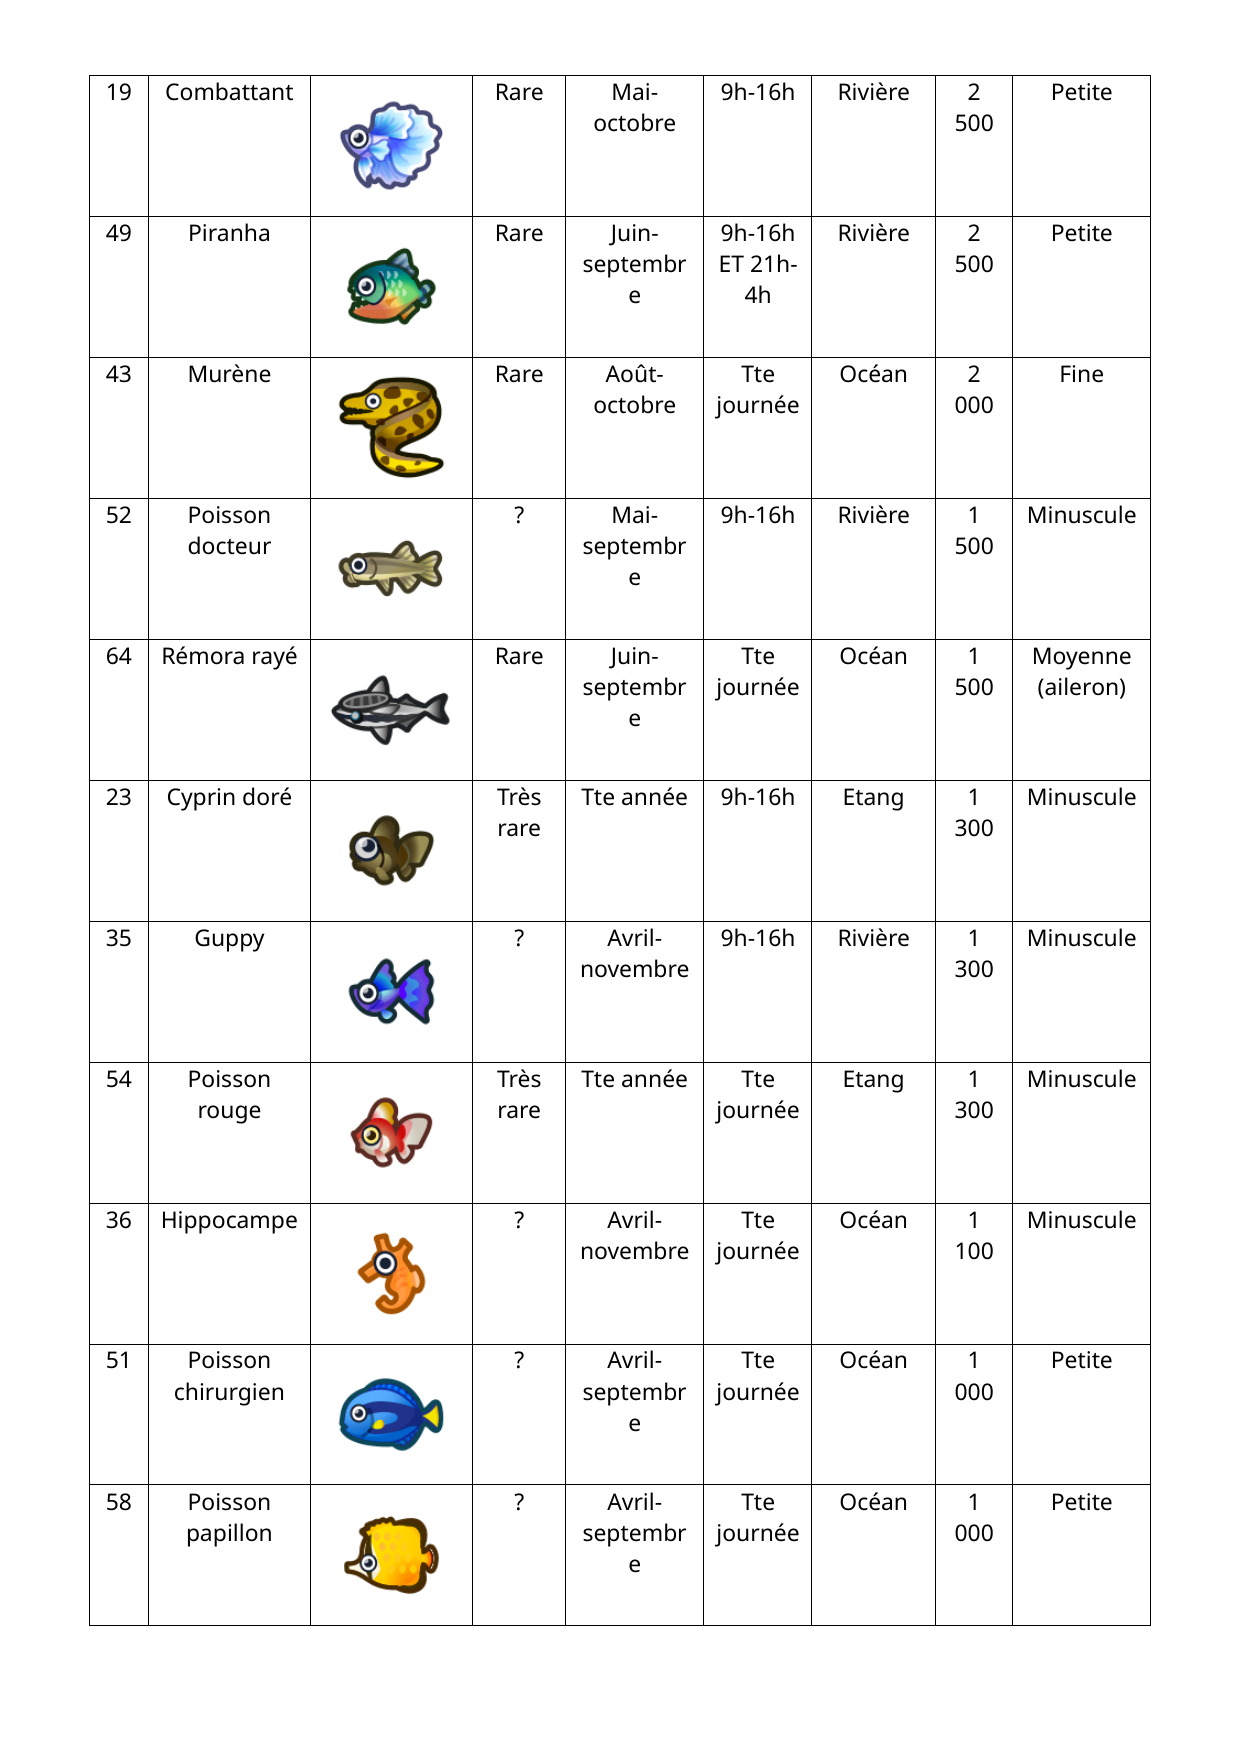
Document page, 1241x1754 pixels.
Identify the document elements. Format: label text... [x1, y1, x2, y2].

table_cell Combattant [149, 76, 310, 216]
table_cell 54 [90, 1063, 148, 1202]
table_cell 52 [90, 499, 148, 639]
table_cell Rivière [812, 922, 935, 1062]
table_cell Avril-septembre [566, 1485, 703, 1625]
table_cell 43 [90, 358, 148, 498]
table_cell [311, 217, 472, 357]
table_cell Rare [473, 358, 565, 498]
table_cell 1 500 [936, 640, 1012, 780]
table_cell 64 [90, 640, 148, 780]
table_cell 9h-16h [704, 781, 811, 921]
table_cell ? [473, 1485, 565, 1625]
table_cell 36 [90, 1204, 148, 1343]
table_cell Etang [812, 781, 935, 921]
table_cell Océan [812, 1485, 935, 1625]
table_cell Guppy [149, 922, 310, 1062]
table_cell 9h-16h [704, 499, 811, 639]
table_cell Moyenne (aileron) [1013, 640, 1150, 780]
table_cell ? [473, 922, 565, 1062]
table_cell 9h-16h [704, 76, 811, 216]
table_cell Minuscule [1013, 1063, 1150, 1202]
table_cell 1 300 [936, 922, 1012, 1062]
table_cell Océan [812, 358, 935, 498]
table_cell Petite [1013, 76, 1150, 216]
table_cell 1 000 [936, 1345, 1012, 1484]
table_cell Piranha [149, 217, 310, 357]
table_cell 1 000 [936, 1485, 1012, 1625]
table_cell Minuscule [1013, 781, 1150, 921]
table_cell [311, 922, 472, 1062]
table_cell [311, 1345, 472, 1484]
table_cell 51 [90, 1345, 148, 1484]
table_cell [311, 499, 472, 639]
table_cell Tte journée [704, 640, 811, 780]
table_cell 9h-16h [704, 922, 811, 1062]
table_cell ? [473, 1345, 565, 1484]
table_cell 2 000 [936, 358, 1012, 498]
table_cell Minuscule [1013, 499, 1150, 639]
table_cell [311, 781, 472, 921]
table_cell Hippocampe [149, 1204, 310, 1343]
table_cell Tte journée [704, 1063, 811, 1202]
table_cell Tte journée [704, 358, 811, 498]
table_cell Murène [149, 358, 310, 498]
table_cell [311, 1204, 472, 1343]
table_cell Petite [1013, 1485, 1150, 1625]
table_cell Avril-novembre [566, 922, 703, 1062]
table_cell Cyprin doré [149, 781, 310, 921]
table_cell 2 500 [936, 76, 1012, 216]
table_cell Océan [812, 1345, 935, 1484]
table_cell 2 500 [936, 217, 1012, 357]
table_cell 58 [90, 1485, 148, 1625]
table_cell 35 [90, 922, 148, 1062]
table_cell Poisson chirurgien [149, 1345, 310, 1484]
table_cell Mai-octobre [566, 76, 703, 216]
table_cell [311, 1063, 472, 1202]
table_cell Océan [812, 1204, 935, 1343]
table_cell 1 500 [936, 499, 1012, 639]
table_cell [311, 76, 472, 216]
table_cell Tte année [566, 781, 703, 921]
table_cell Tte journée [704, 1345, 811, 1484]
table_cell 1 300 [936, 1063, 1012, 1202]
table_cell Océan [812, 640, 935, 780]
table_cell Rémora rayé [149, 640, 310, 780]
table_cell Minuscule [1013, 922, 1150, 1062]
table_cell Avril-septembre [566, 1345, 703, 1484]
table_cell 9h-16h ET 21h-4h [704, 217, 811, 357]
table_cell 1 100 [936, 1204, 1012, 1343]
table_cell Rare [473, 217, 565, 357]
table_cell Poisson papillon [149, 1485, 310, 1625]
table_cell Rivière [812, 499, 935, 639]
table_cell Très rare [473, 1063, 565, 1202]
table_cell 23 [90, 781, 148, 921]
table_cell Poisson docteur [149, 499, 310, 639]
table_cell Rivière [812, 217, 935, 357]
table_cell Juin-septembre [566, 217, 703, 357]
table_cell Fine [1013, 358, 1150, 498]
table_cell Août-octobre [566, 358, 703, 498]
table_cell 49 [90, 217, 148, 357]
table_cell 19 [90, 76, 148, 216]
table_cell Petite [1013, 217, 1150, 357]
table_cell Tte journée [704, 1485, 811, 1625]
table_cell Poisson rouge [149, 1063, 310, 1202]
table_cell ? [473, 499, 565, 639]
table_cell Avril-novembre [566, 1204, 703, 1343]
table_cell Très rare [473, 781, 565, 921]
table_cell Rare [473, 640, 565, 780]
table_cell Rare [473, 76, 565, 216]
table_cell ? [473, 1204, 565, 1343]
table_cell Rivière [812, 76, 935, 216]
table_cell Mai-septembre [566, 499, 703, 639]
table_cell [311, 1485, 472, 1625]
table_cell Etang [812, 1063, 935, 1202]
table_cell Tte année [566, 1063, 703, 1202]
table_cell Minuscule [1013, 1204, 1150, 1343]
table_cell Juin-septembre [566, 640, 703, 780]
table_cell [311, 358, 472, 498]
table_cell 1 300 [936, 781, 1012, 921]
table_cell Petite [1013, 1345, 1150, 1484]
table_cell [311, 640, 472, 780]
table_cell Tte journée [704, 1204, 811, 1343]
